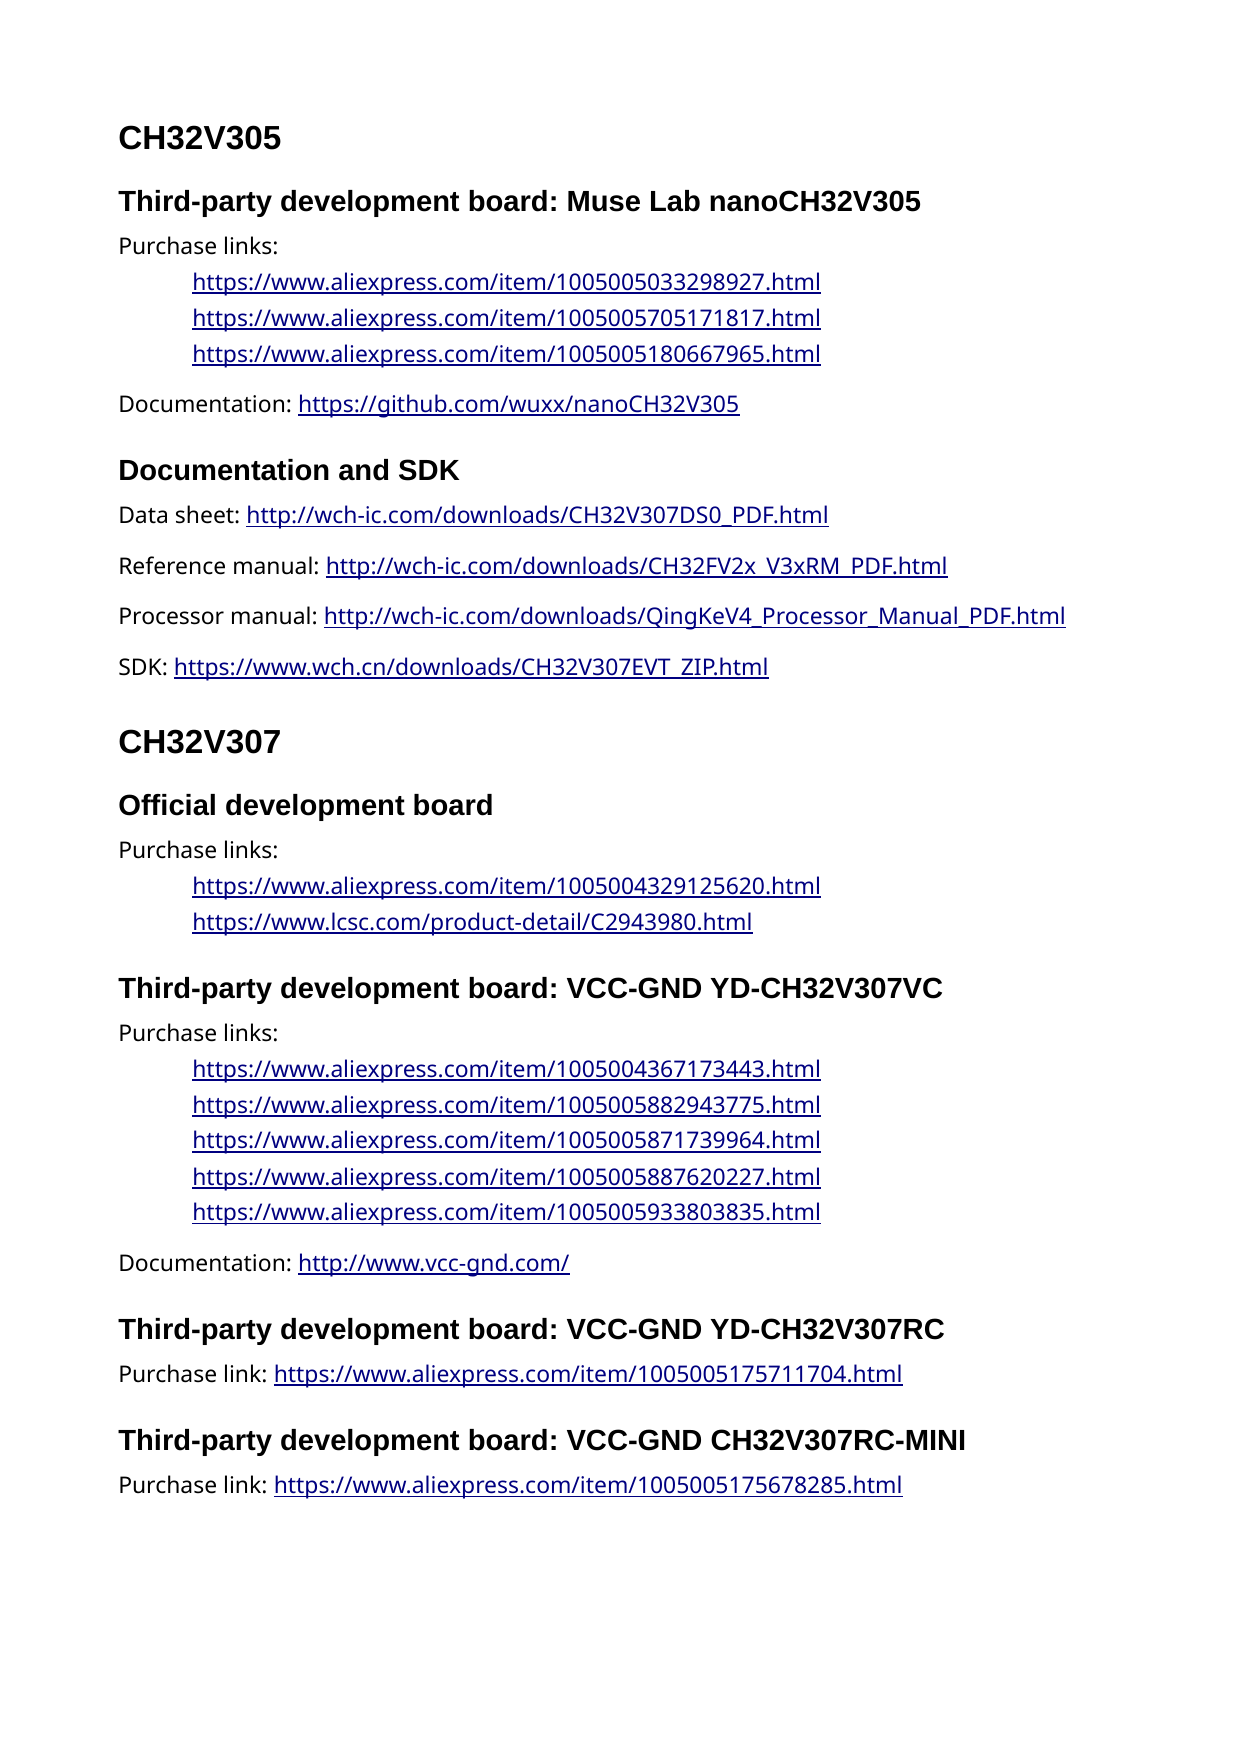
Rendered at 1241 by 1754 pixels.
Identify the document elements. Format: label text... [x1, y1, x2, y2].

text https://www.aliexpress.com/item/1005005882943775.html [192, 1088, 1122, 1120]
text Processor manual: http://wch-ic.com/downloads/QingKeV4_Processor_Manual_PDF.html [118, 600, 1122, 631]
text SDK: https://www.wch.cn/downloads/CH32V307EVT_ZIP.html [118, 651, 1122, 682]
text Purchase link: https://www.aliexpress.com/item/1005005175678285.html [118, 1469, 1122, 1500]
text https://www.aliexpress.com/item/1005005033298927.html [192, 266, 1122, 297]
text https://www.aliexpress.com/item/1005005180667965.html [192, 337, 1122, 369]
text Purchase links: [118, 1017, 1122, 1048]
text https://www.aliexpress.com/item/1005004329125620.html [192, 869, 1122, 901]
subtitle CH32V305 [118, 118, 1122, 157]
subtitle CH32V307 [118, 722, 1122, 761]
subtitle Documentation and SDK [118, 453, 1122, 487]
text Reference manual: http://wch-ic.com/downloads/CH32FV2x_V3xRM_PDF.html [118, 550, 1122, 581]
text https://www.aliexpress.com/item/1005004367173443.html [192, 1053, 1122, 1084]
subtitle Third-party development board: VCC-GND YD-CH32V307RC [118, 1312, 1122, 1346]
text Documentation: http://www.vcc-gnd.com/ [118, 1247, 1122, 1278]
subtitle Third-party development board: VCC-GND YD-CH32V307VC [118, 971, 1122, 1004]
text Purchase links: [118, 834, 1122, 865]
subtitle Official development board [118, 788, 1122, 821]
text Data sheet: http://wch-ic.com/downloads/CH32V307DS0_PDF.html [118, 499, 1122, 530]
text https://www.aliexpress.com/item/1005005871739964.html [192, 1124, 1122, 1156]
text https://www.aliexpress.com/item/1005005705171817.html [192, 302, 1122, 333]
text https://www.lcsc.com/product-detail/C2943980.html [192, 906, 1122, 937]
subtitle Third-party development board: VCC-GND CH32V307RC-MINI [118, 1423, 1122, 1457]
subtitle Third-party development board: Muse Lab nanoCH32V305 [118, 184, 1122, 217]
text https://www.aliexpress.com/item/1005005933803835.html [192, 1196, 1122, 1228]
text https://www.aliexpress.com/item/1005005887620227.html [192, 1160, 1122, 1192]
text Purchase link: https://www.aliexpress.com/item/1005005175711704.html [118, 1358, 1122, 1389]
text Documentation: https://github.com/wuxx/nanoCH32V305 [118, 388, 1122, 419]
text Purchase links: [118, 230, 1122, 261]
